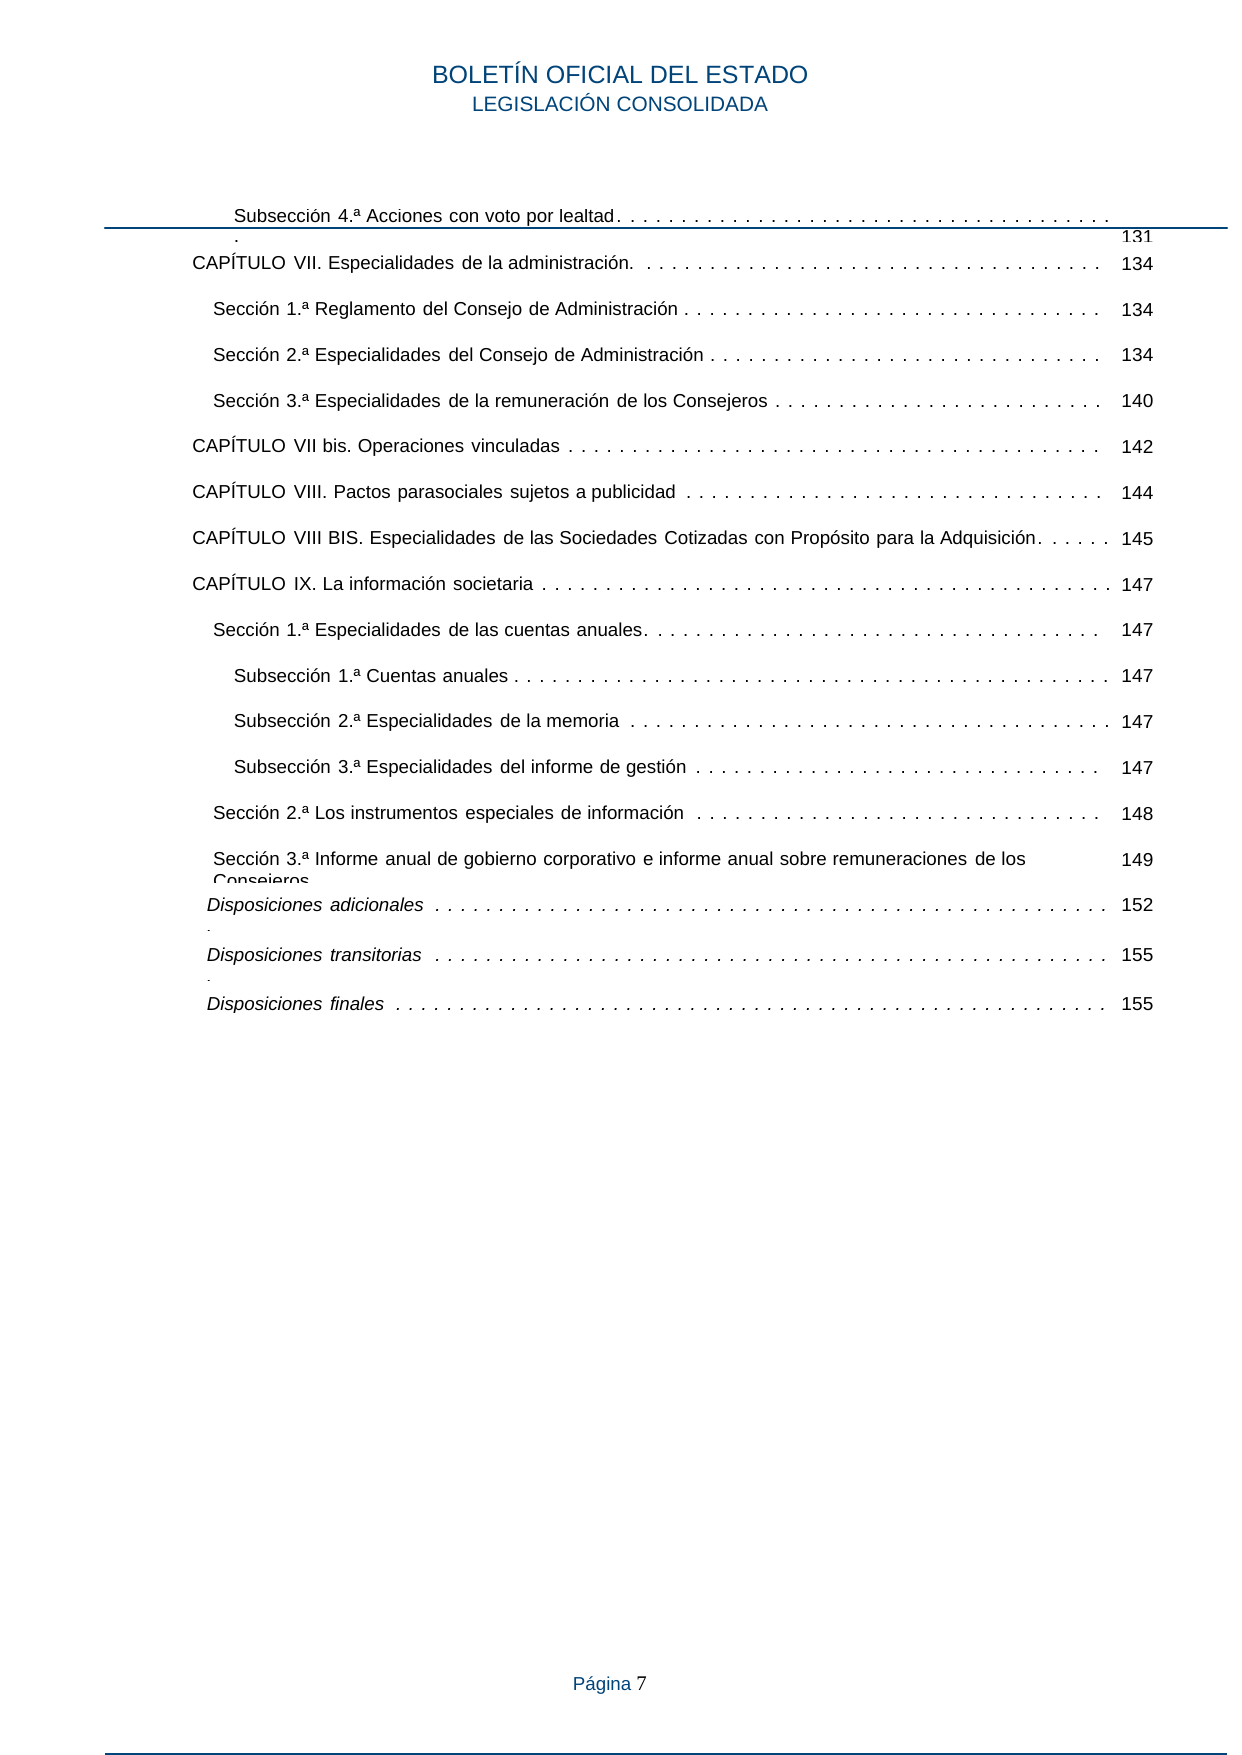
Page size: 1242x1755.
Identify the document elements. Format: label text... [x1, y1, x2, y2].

table_cell 142 [1111, 425, 1164, 471]
table_cell 147 [1111, 562, 1164, 608]
table_cell Sección 1.ª Especialidades de las cuentas anuales. . . . . . . . . . . . . . . . . . . . . . . . . . . . . . . . . . . . . . [180, 608, 1111, 654]
table_header [1111, 209, 1164, 227]
table_header 131 [1111, 229, 1164, 241]
table_cell 144 [1111, 471, 1164, 516]
table_cell Disposiciones transitorias . . . . . . . . . . . . . . . . . . . . . . . . . . . . . . . . . . . . . . . . . . . . . . . . . . . . . . [180, 931, 1111, 981]
table_cell Sección 2.ª Especialidades del Consejo de Administración . . . . . . . . . . . . . . . . . . . . . . . . . . . . . . . . . [180, 333, 1111, 379]
table_cell Subsección 2.ª Especialidades de la memoria . . . . . . . . . . . . . . . . . . . . . . . . . . . . . . . . . . . . . . . [180, 700, 1111, 746]
table_cell Sección 3.ª Informe anual de gobierno corporativo e informe anual sobre remuneraciones de los Consejeros [180, 837, 1111, 883]
table_cell 147 [1111, 700, 1164, 746]
table_cell 155 [1111, 931, 1164, 981]
table_cell Disposiciones finales . . . . . . . . . . . . . . . . . . . . . . . . . . . . . . . . . . . . . . . . . . . . . . . . . . . . . . . . . [180, 981, 1111, 1015]
table_cell 145 [1111, 516, 1164, 562]
table_cell Subsección 3.ª Especialidades del informe de gestión . . . . . . . . . . . . . . . . . . . . . . . . . . . . . . . . . . [180, 746, 1111, 791]
table_cell 152 [1111, 883, 1164, 931]
table_header . [180, 229, 1111, 241]
table_cell 148 [1111, 791, 1164, 837]
table_cell CAPÍTULO VIII BIS. Especialidades de las Sociedades Cotizadas con Propósito para la Adquisición. . . . . . . . [180, 516, 1111, 562]
table_header Subsección 4.ª Acciones con voto por lealtad. . . . . . . . . . . . . . . . . . . . . . . . . . . . . . . . . . . . . . . [180, 209, 1111, 227]
table_cell 134 [1111, 241, 1164, 287]
table_cell Sección 2.ª Los instrumentos especiales de información . . . . . . . . . . . . . . . . . . . . . . . . . . . . . . . . . . [180, 791, 1111, 837]
table_cell Disposiciones adicionales . . . . . . . . . . . . . . . . . . . . . . . . . . . . . . . . . . . . . . . . . . . . . . . . . . . . . . [180, 883, 1111, 931]
table_cell CAPÍTULO VII. Especialidades de la administración. . . . . . . . . . . . . . . . . . . . . . . . . . . . . . . . . . . . . . . [180, 241, 1111, 287]
table_cell 134 [1111, 333, 1164, 379]
table_cell 140 [1111, 379, 1164, 425]
table_cell Sección 3.ª Especialidades de la remuneración de los Consejeros . . . . . . . . . . . . . . . . . . . . . . . . . . . . [180, 379, 1111, 425]
table_cell 147 [1111, 746, 1164, 791]
table_cell Subsección 1.ª Cuentas anuales . . . . . . . . . . . . . . . . . . . . . . . . . . . . . . . . . . . . . . . . . . . . . . . . [180, 654, 1111, 700]
table_cell Sección 1.ª Reglamento del Consejo de Administración . . . . . . . . . . . . . . . . . . . . . . . . . . . . . . . . . . . [180, 287, 1111, 333]
table_cell CAPÍTULO VII bis. Operaciones vinculadas . . . . . . . . . . . . . . . . . . . . . . . . . . . . . . . . . . . . . . . . . . . . [180, 425, 1111, 471]
table_cell 134 [1111, 287, 1164, 333]
table_cell CAPÍTULO VIII. Pactos parasociales sujetos a publicidad . . . . . . . . . . . . . . . . . . . . . . . . . . . . . . . . . . . [180, 471, 1111, 516]
table_cell 147 [1111, 608, 1164, 654]
table_cell 155 [1111, 981, 1164, 1015]
table_cell 149 [1111, 837, 1164, 883]
table_cell 147 [1111, 654, 1164, 700]
table_cell CAPÍTULO IX. La información societaria . . . . . . . . . . . . . . . . . . . . . . . . . . . . . . . . . . . . . . . . . . . . . . [180, 562, 1111, 608]
